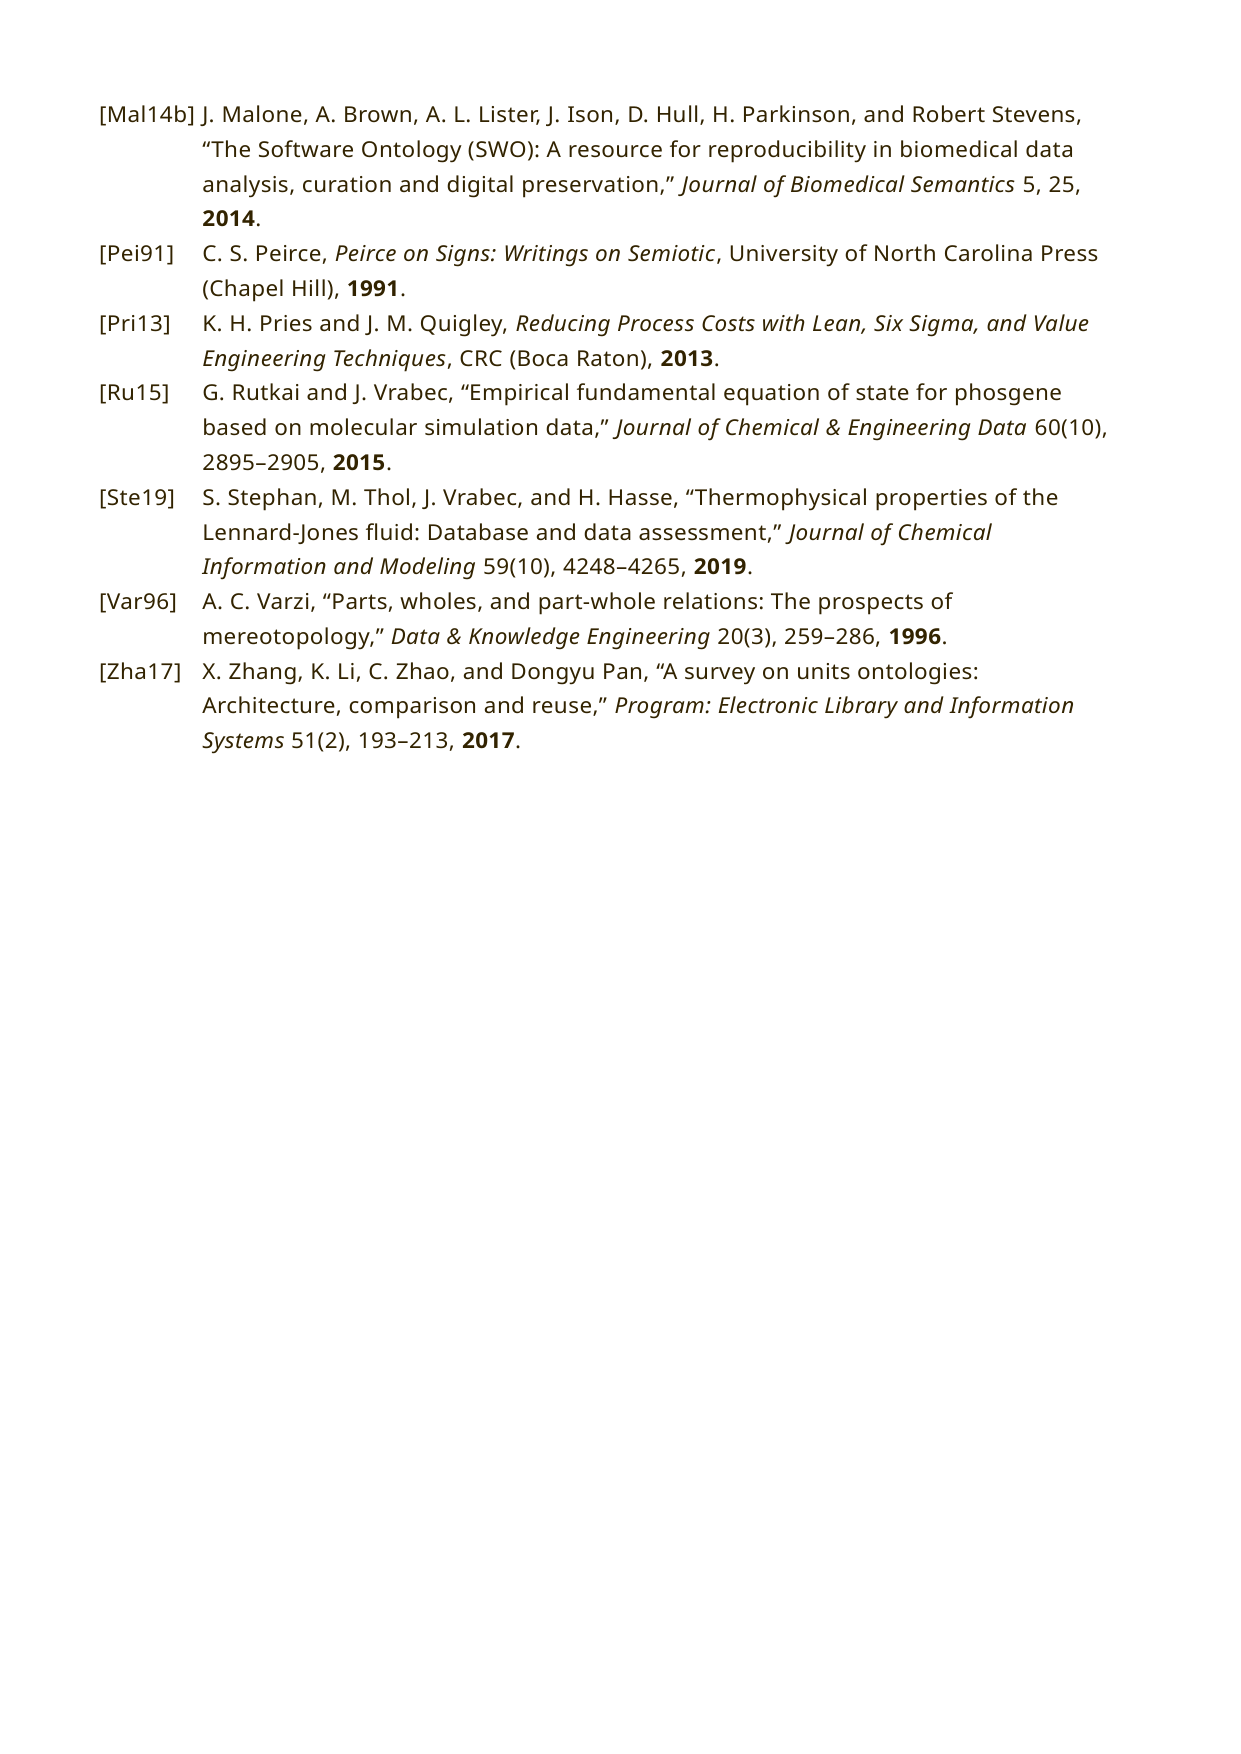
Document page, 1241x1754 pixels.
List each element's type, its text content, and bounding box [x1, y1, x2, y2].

text [Ru15] G. Rutkai and J. Vrabec, “Empirical fundamental equation of state for phosgene based on molecular simulation data,” Journal of Chemical & Engineering Data 60(10), 2895–2905, 2015. [99, 377, 1114, 477]
text [Mal14b] J. Malone, A. Brown, A. L. Lister, J. Ison, D. Hull, H. Parkinson, and Robert Stevens, “The Software Ontology (SWO): A resource for reproducibility in biomedical data analysis, curation and digital preservation,” Journal of Biomedical Semantics 5, 25, 2014. [99, 99, 1114, 233]
text [Var96] A. C. Varzi, “Parts, wholes, and part-whole relations: The prospects of mereotopology,” Data & Knowledge Engineering 20(3), 259–286, 1996. [99, 586, 1114, 651]
text [Ste19] S. Stephan, M. Thol, J. Vrabec, and H. Hasse, “Thermophysical properties of the Lennard-Jones fluid: Database and data assessment,” Journal of Chemical Information and Modeling 59(10), 4248–4265, 2019. [99, 482, 1114, 581]
text [Zha17] X. Zhang, K. Li, C. Zhao, and Dongyu Pan, “A survey on units ontologies: Architecture, comparison and reuse,” Program: Electronic Library and Information Systems 51(2), 193–213, 2017. [99, 656, 1114, 755]
text [Pri13] K. H. Pries and J. M. Quigley, Reducing Process Costs with Lean, Six Sigma, and Value Engineering Techniques, CRC (Boca Raton), 2013. [99, 308, 1114, 372]
text [Pei91] C. S. Peirce, Peirce on Signs: Writings on Semiotic, University of North Carolina Press (Chapel Hill), 1991. [99, 238, 1114, 303]
